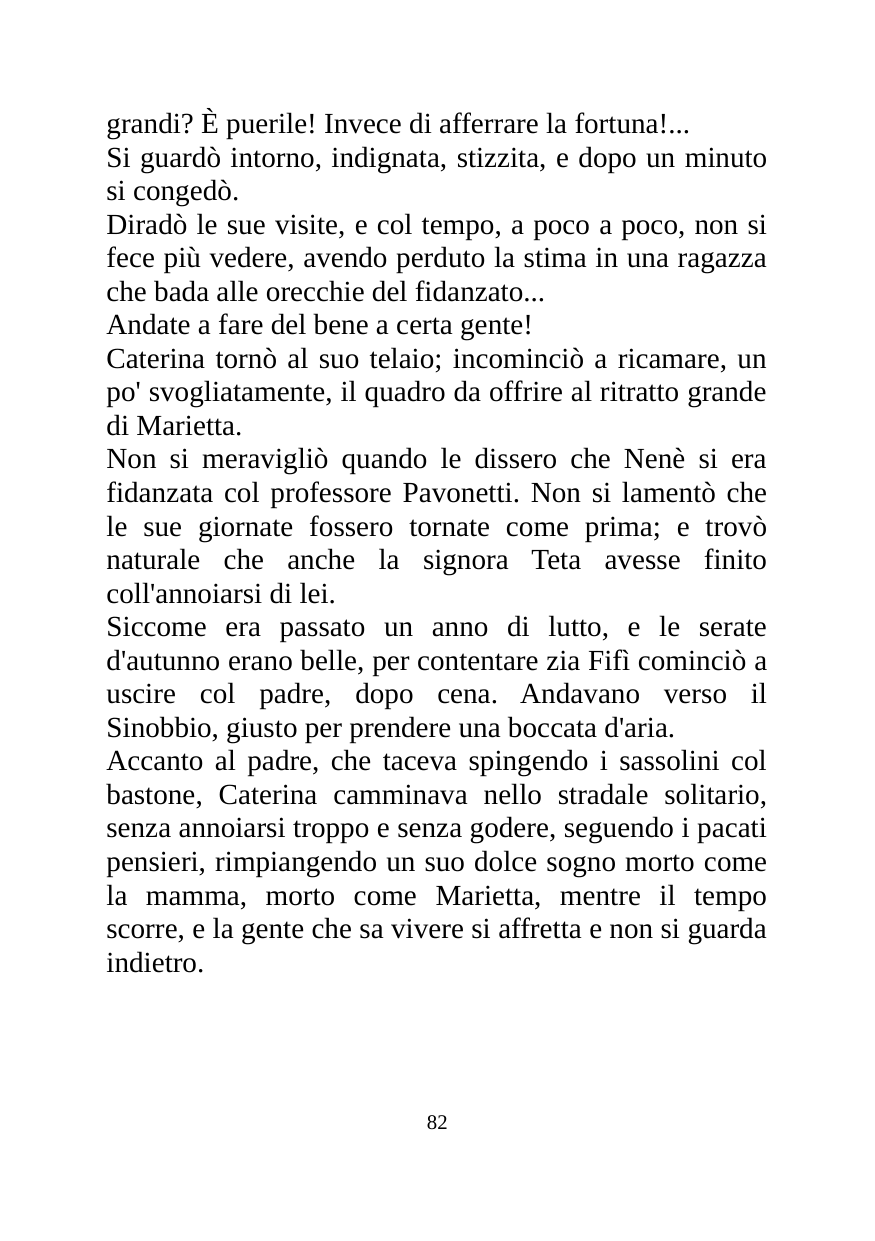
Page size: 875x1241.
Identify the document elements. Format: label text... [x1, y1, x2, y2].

text grandi? È puerile! Invece di afferrare la fortuna!... [106, 106, 768, 140]
text Caterina tornò al suo telaio; incominciò a ricamare, un po' svogliatamente, il quadro da offrire al ritratto grande di Marietta. [106, 341, 768, 442]
text Andate a fare del bene a certa gente! [106, 307, 768, 341]
text Accanto al padre, che taceva spingendo i sassolini col bastone, Caterina camminava nello stradale solitario, senza annoiarsi troppo e senza godere, seguendo i pacati pensieri, rimpiangendo un suo dolce sogno morto come la mamma, morto come Marietta, mentre il tempo scorre, e la gente che sa vivere si affretta e non si guarda indietro. [106, 743, 768, 978]
text Siccome era passato un anno di lutto, e le serate d'autunno erano belle, per contentare zia Fifì cominciò a uscire col padre, dopo cena. Andavano verso il Sinobbio, giusto per prendere una boccata d'aria. [106, 609, 768, 743]
text Si guardò intorno, indignata, stizzita, e dopo un minuto si congedò. [106, 140, 768, 207]
text Diradò le sue visite, e col tempo, a poco a poco, non si fece più vedere, avendo perduto la stima in una ragazza che bada alle orecchie del fidanzato... [106, 207, 768, 307]
text Non si meravigliò quando le dissero che Nenè si era fidanzata col professore Pavonetti. Non si lamentò che le sue giornate fossero tornate come prima; e trovò naturale che anche la signora Teta avesse finito coll'annoiarsi di lei. [106, 442, 768, 609]
